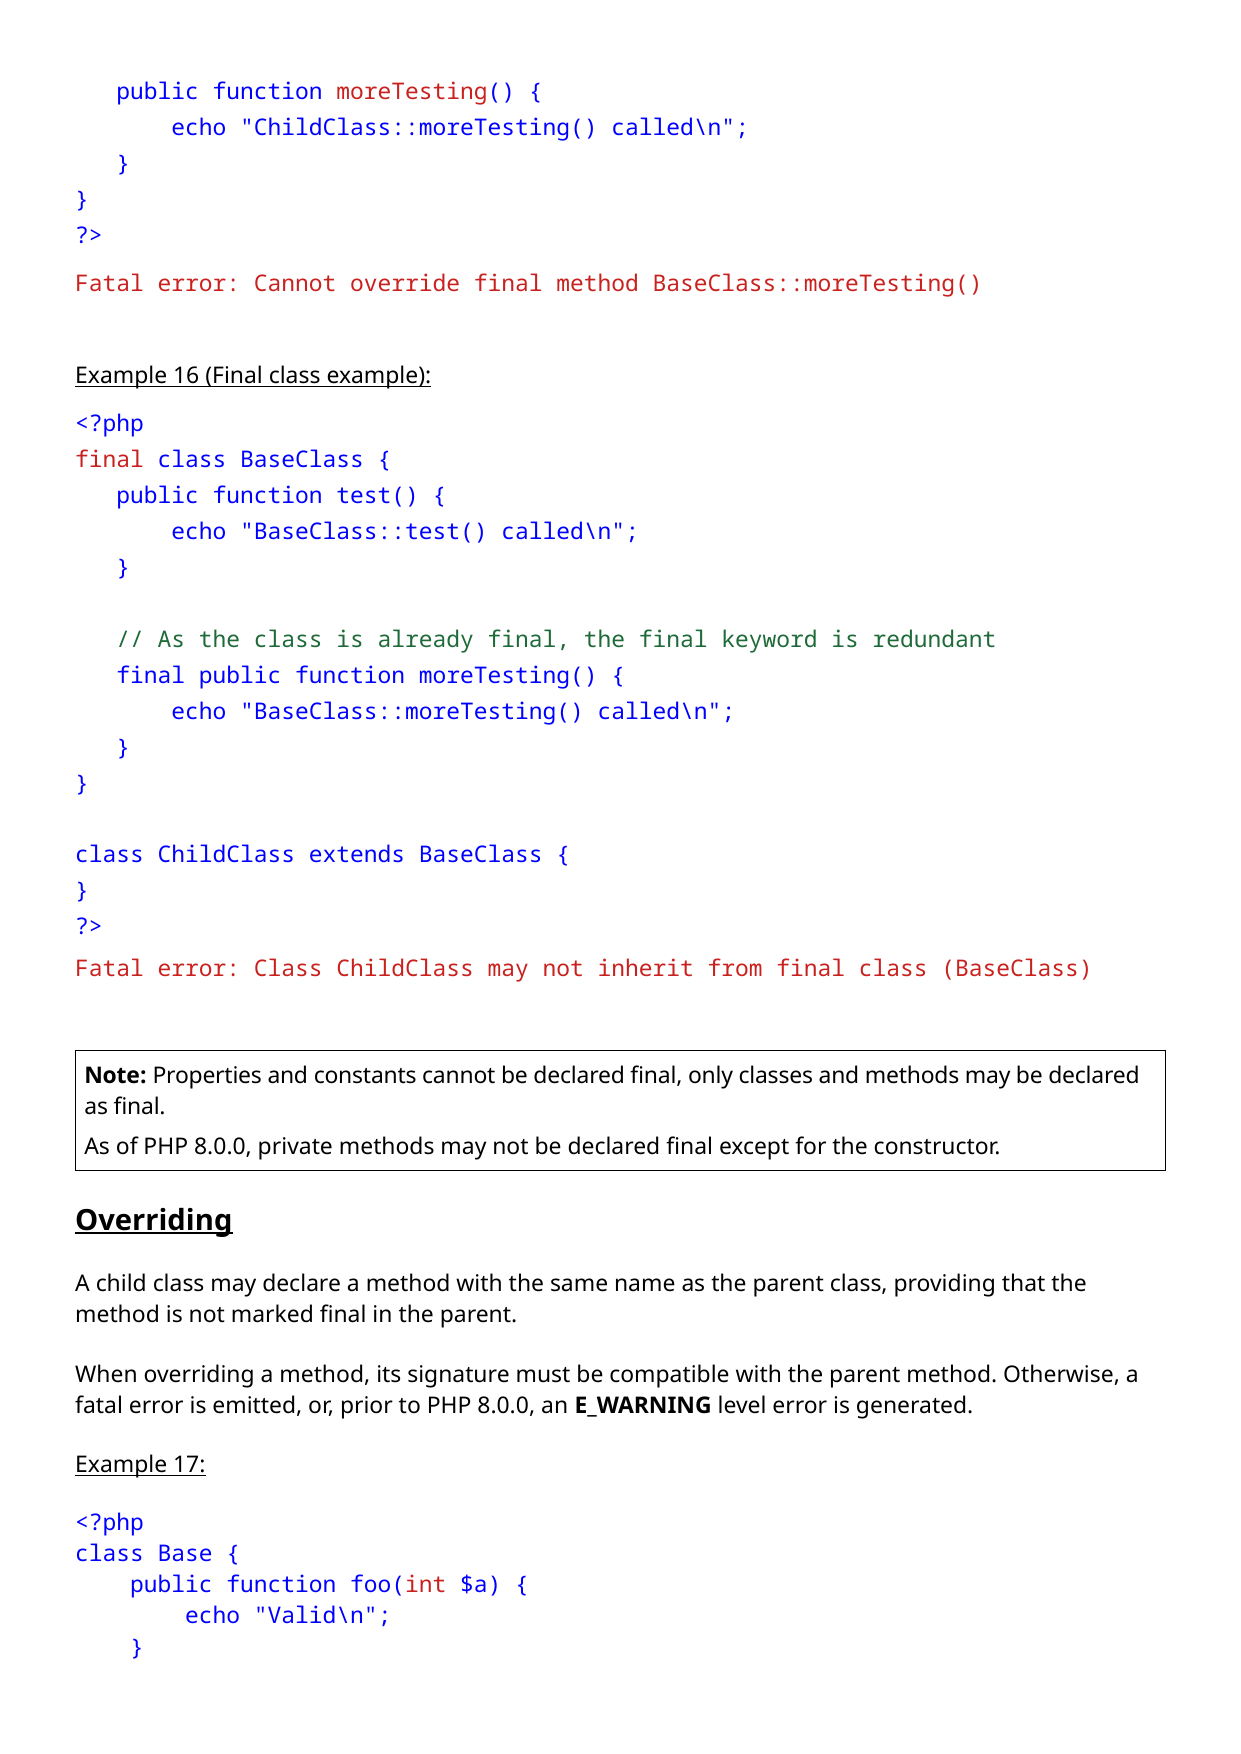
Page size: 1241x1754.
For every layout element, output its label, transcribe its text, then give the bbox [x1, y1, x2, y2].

text A child class may declare a method with the same name as the parent class, providing that the method is not marked final in the parent. [75, 1267, 1166, 1329]
text Fatal error: Class ChildClass may not inherit from final class (BaseClass) [75, 952, 1166, 983]
text Example 16 (Final class example): [75, 359, 1166, 391]
text <?php final class BaseClass { public function test() { echo "BaseClass::test() called\n"; } // As the class is already final, the final keyword is redundant final public function moreTesting() { echo "BaseClass::moreTesting() called\n"; } } class ChildClass extends BaseClass { } ?> [75, 407, 1166, 942]
text Example 17: [75, 1448, 1166, 1480]
text <?php class Base { public function foo(int $a) { echo "Valid\n"; } [75, 1505, 1166, 1662]
text Fatal error: Cannot override final method BaseClass::moreTesting() [75, 267, 1166, 298]
text Overriding [75, 1199, 1166, 1238]
text As of PHP 8.0.0, private methods may not be declared final except for the constructor. [76, 1121, 1165, 1170]
text Note: Properties and constants cannot be declared final, only classes and methods may be declared as final. [76, 1051, 1165, 1121]
text public function moreTesting() { echo "ChildClass::moreTesting() called\n"; } } ?> [75, 75, 1166, 250]
text When overriding a method, its signature must be compatible with the parent method. Otherwise, a fatal error is emitted, or, prior to PHP 8.0.0, an E_WARNING level error is generated. [75, 1358, 1166, 1420]
